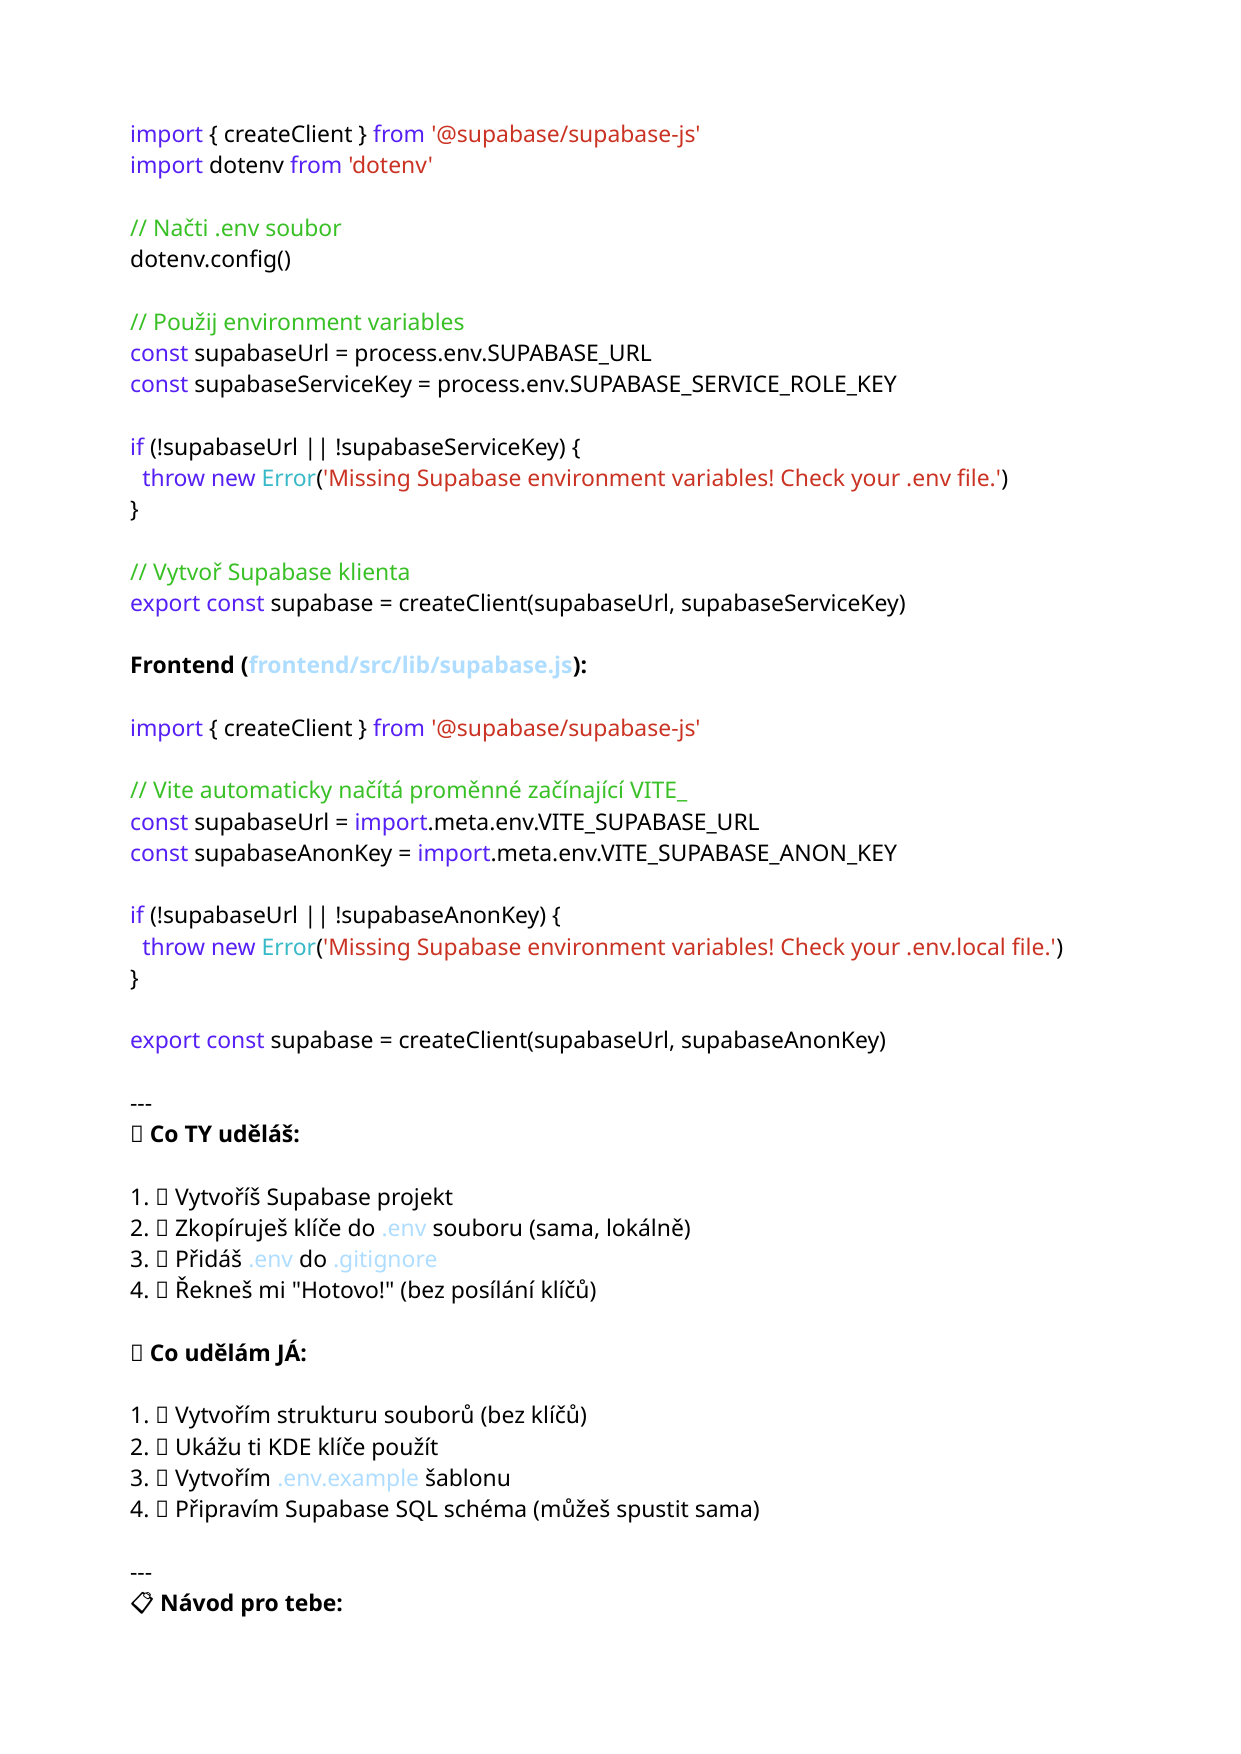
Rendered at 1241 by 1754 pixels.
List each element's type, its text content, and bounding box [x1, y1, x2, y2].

text --- [118, 1556, 1122, 1587]
text 1. ✅ Vytvořím strukturu souborů (bez klíčů) [118, 1399, 1122, 1431]
text 2. ✅ Zkopíruješ klíče do .env souboru (sama, lokálně) [118, 1212, 1122, 1243]
text throw new Error('Missing Supabase environment variables! Check your .env file.') [118, 462, 1122, 493]
text 📋 Návod pro tebe: [118, 1587, 1122, 1618]
text const supabaseAnonKey = import.meta.env.VITE_SUPABASE_ANON_KEY [118, 837, 1122, 868]
text // Načti .env soubor [118, 212, 1122, 243]
text // Vite automaticky načítá proměnné začínající VITE_ [118, 774, 1122, 806]
text const supabaseUrl = process.env.SUPABASE_URL [118, 337, 1122, 368]
text import { createClient } from '@supabase/supabase-js' [118, 118, 1122, 149]
text 2. ✅ Ukážu ti KDE klíče použít [118, 1431, 1122, 1462]
text export const supabase = createClient(supabaseUrl, supabaseAnonKey) [118, 1024, 1122, 1056]
text } [118, 493, 1122, 524]
text // Použij environment variables [118, 306, 1122, 337]
text 🎯 Co TY uděláš: [118, 1118, 1122, 1149]
text import dotenv from 'dotenv' [118, 149, 1122, 181]
text // Vytvoř Supabase klienta [118, 556, 1122, 587]
text dotenv.config() [118, 243, 1122, 274]
text const supabaseServiceKey = process.env.SUPABASE_SERVICE_ROLE_KEY [118, 368, 1122, 399]
text if (!supabaseUrl || !supabaseAnonKey) { [118, 899, 1122, 931]
text 3. ✅ Vytvořím .env.example šablonu [118, 1462, 1122, 1493]
text Frontend (frontend/src/lib/supabase.js): [118, 649, 1122, 681]
text 4. ✅ Připravím Supabase SQL schéma (můžeš spustit sama) [118, 1493, 1122, 1524]
text 3. ✅ Přidáš .env do .gitignore [118, 1243, 1122, 1274]
text 🎯 Co udělám JÁ: [118, 1337, 1122, 1368]
text 1. ✅ Vytvoříš Supabase projekt [118, 1181, 1122, 1212]
text const supabaseUrl = import.meta.env.VITE_SUPABASE_URL [118, 806, 1122, 837]
text } [118, 962, 1122, 993]
text 4. ✅ Řekneš mi "Hotovo!" (bez posílání klíčů) [118, 1274, 1122, 1306]
text if (!supabaseUrl || !supabaseServiceKey) { [118, 431, 1122, 462]
text --- [118, 1087, 1122, 1118]
text throw new Error('Missing Supabase environment variables! Check your .env.local file.') [118, 931, 1122, 962]
text import { createClient } from '@supabase/supabase-js' [118, 712, 1122, 743]
text export const supabase = createClient(supabaseUrl, supabaseServiceKey) [118, 587, 1122, 618]
